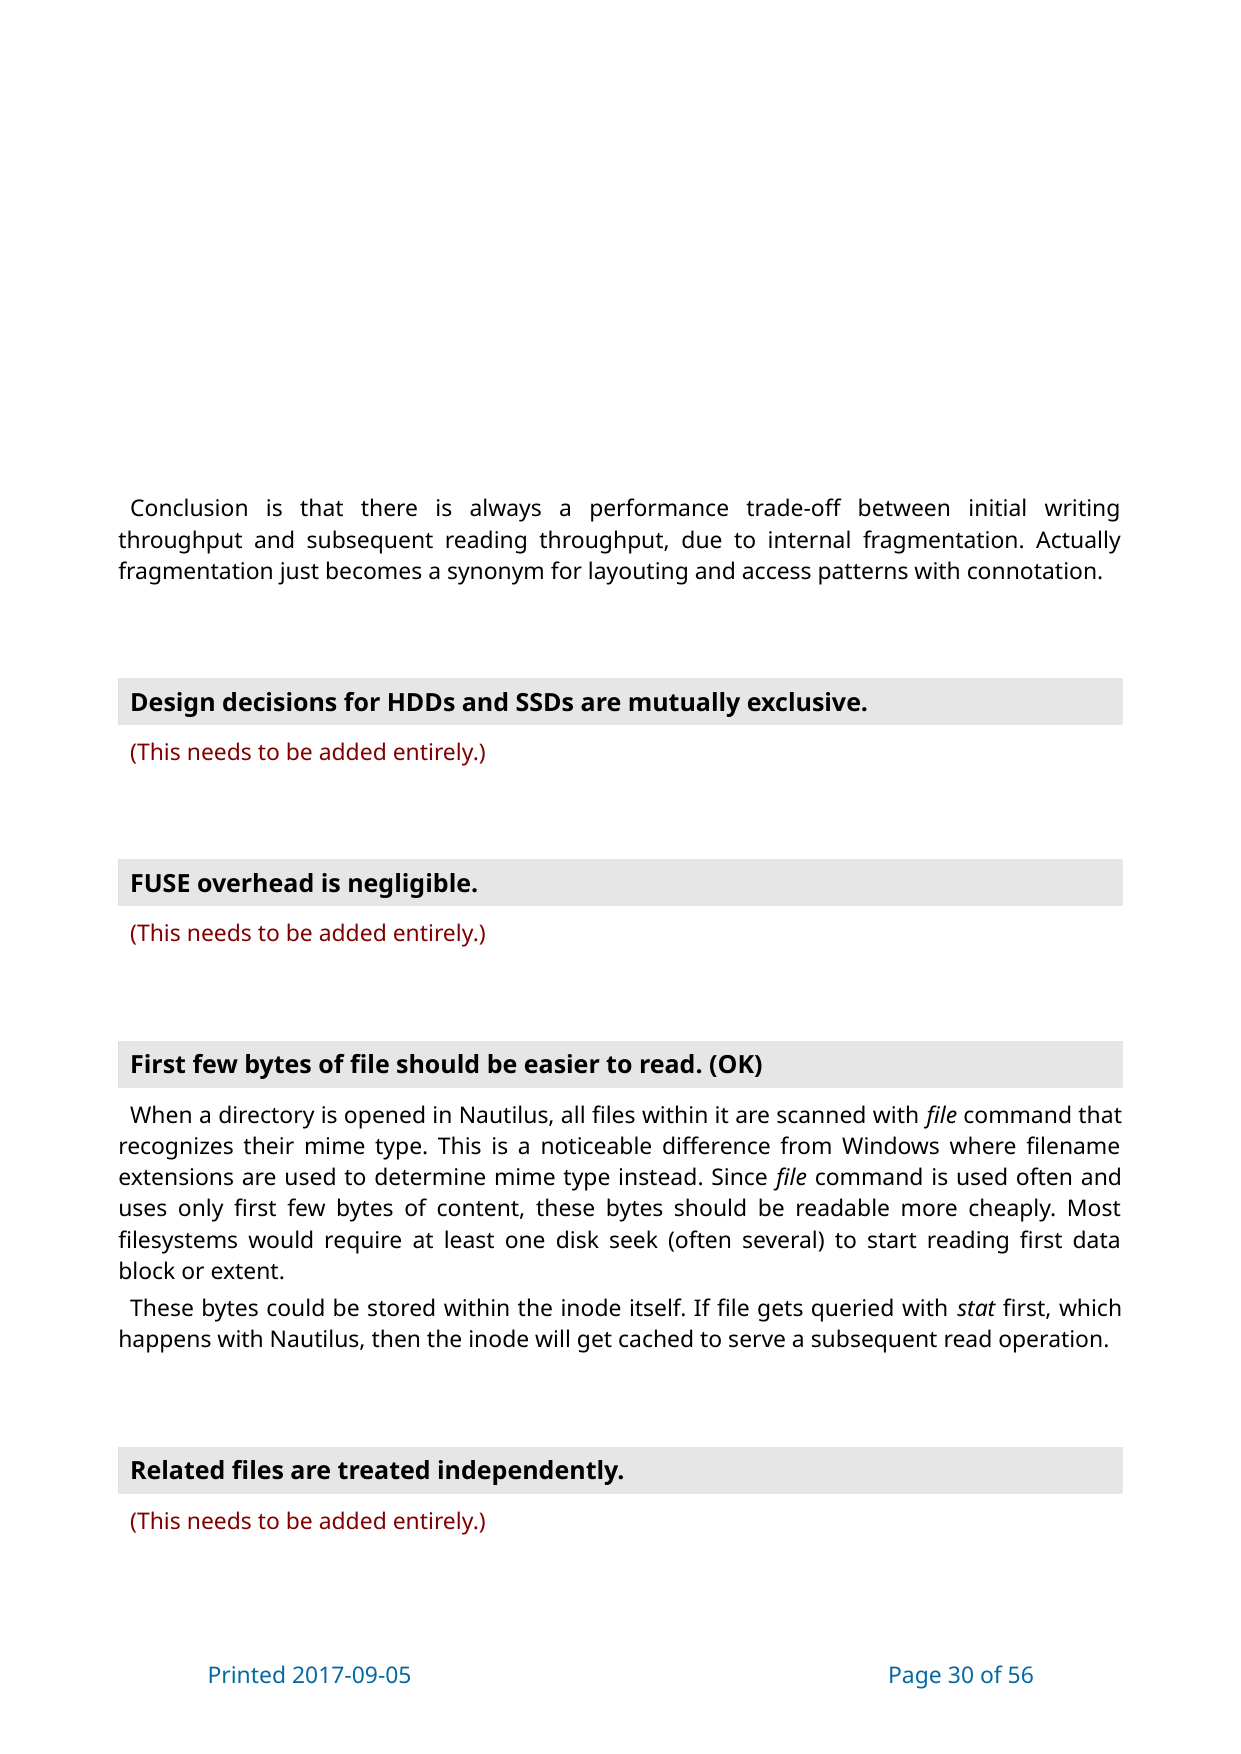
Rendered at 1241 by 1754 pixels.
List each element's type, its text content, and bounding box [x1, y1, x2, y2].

text When a directory is opened in Nautilus, all files within it are scanned with file command that recognizes their mime type. This is a noticeable difference from Windows where filename extensions are used to determine mime type instead. Since file command is used often and uses only first few bytes of content, these bytes should be readable more cheaply. Most filesystems would require at least one disk seek (often several) to start reading first data block or extent. [118, 1099, 1122, 1286]
subtitle Related files are treated independently. [119, 1448, 1122, 1493]
text (This needs to be added entirely.) [118, 736, 1122, 767]
text (This needs to be added entirely.) [118, 1504, 1122, 1536]
subtitle First few bytes of file should be easier to read. (OK) [119, 1042, 1122, 1087]
text Conclusion is that there is always a performance trade-off between initial writing throughput and subsequent reading throughput, due to internal fragmentation. Actually fragmentation just becomes a synonym for layouting and access patterns with connotation. [118, 492, 1122, 586]
subtitle Design decisions for HDDs and SSDs are mutually exclusive. [119, 679, 1122, 724]
subtitle FUSE overhead is negligible. [119, 861, 1122, 905]
text These bytes could be stored within the inode itself. If file gets queried with stat first, which happens with Nautilus, then the inode will get cached to serve a subsequent read operation. [118, 1292, 1122, 1354]
text (This needs to be added entirely.) [118, 917, 1122, 949]
